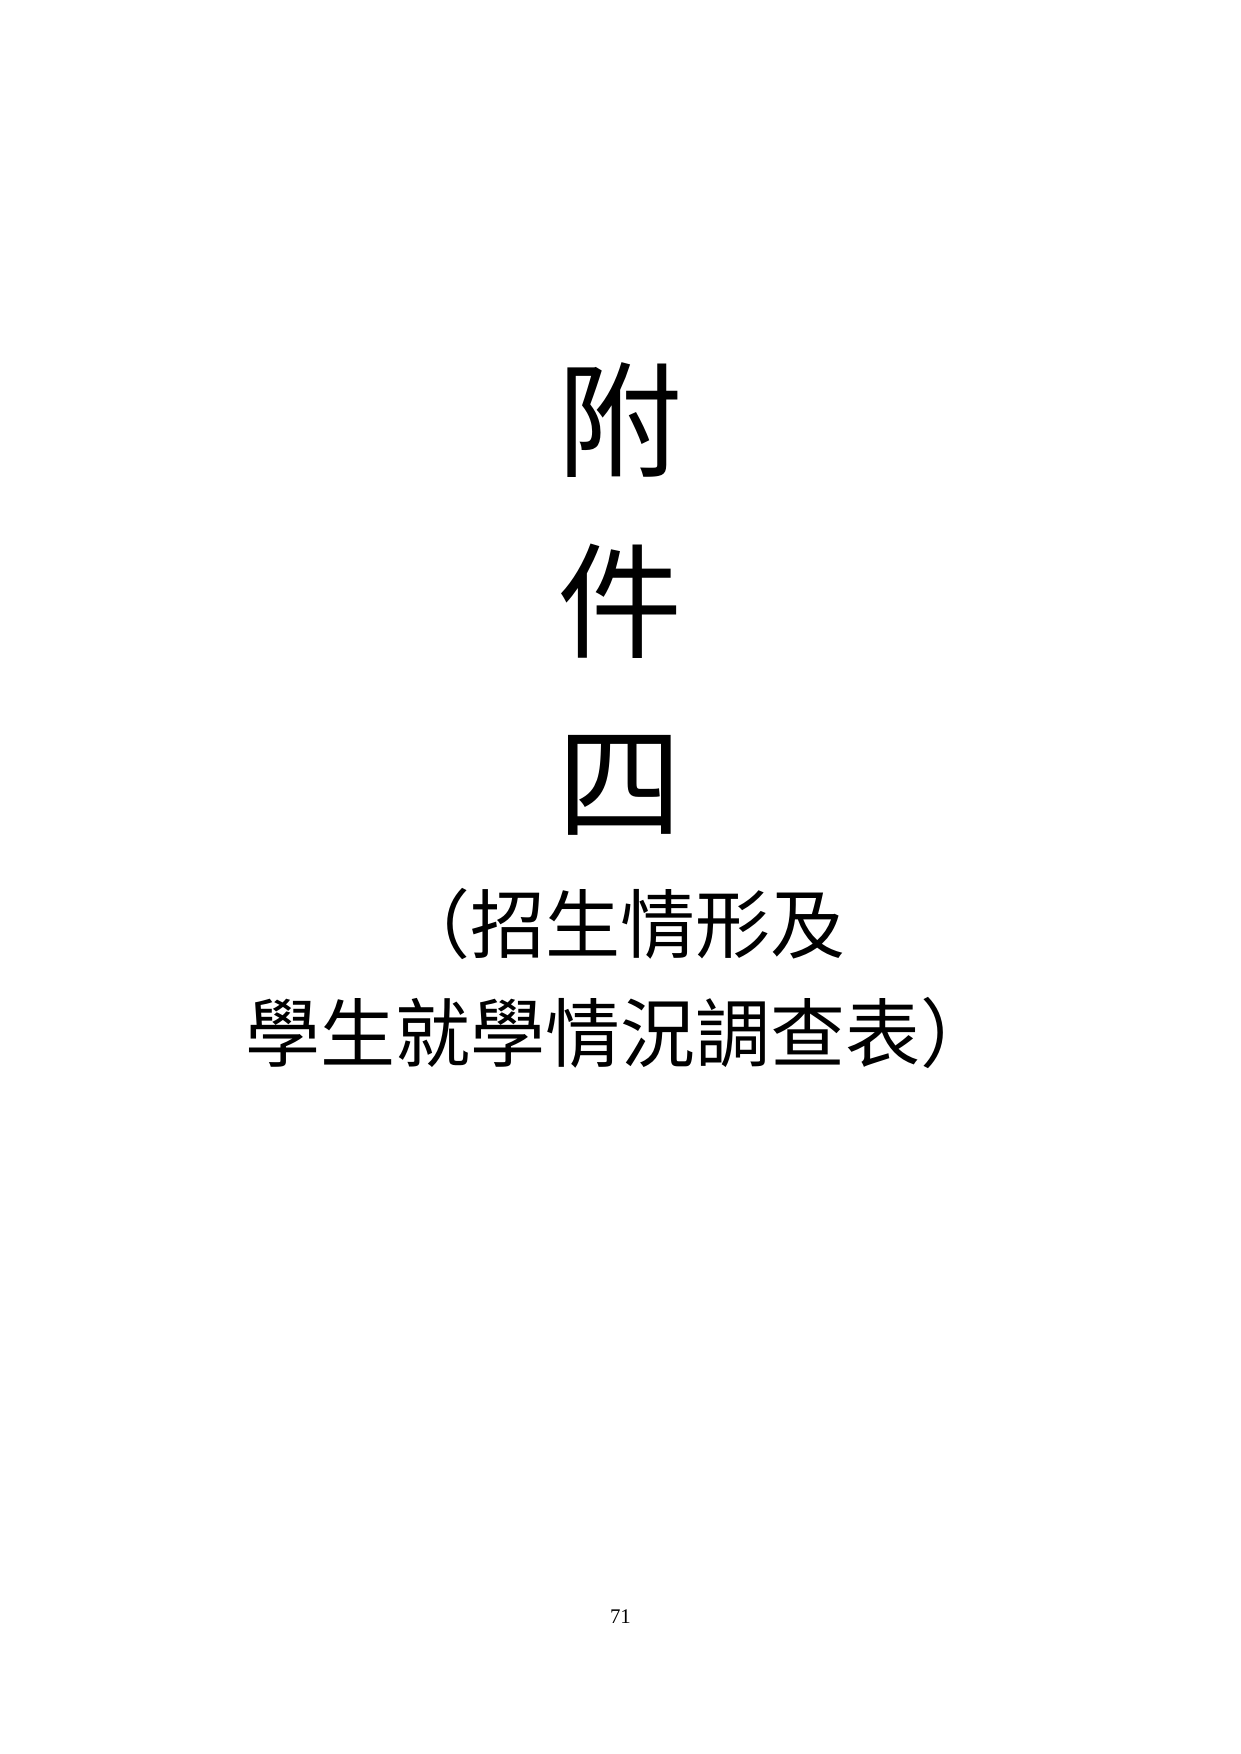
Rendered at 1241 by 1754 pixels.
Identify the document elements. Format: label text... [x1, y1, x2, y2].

text 四 [171, 684, 1069, 866]
text 件 [171, 503, 1069, 684]
text 附 [171, 322, 1069, 503]
text （招生情形及 [171, 866, 1069, 974]
text 學生就學情況調查表） [171, 974, 1069, 1083]
